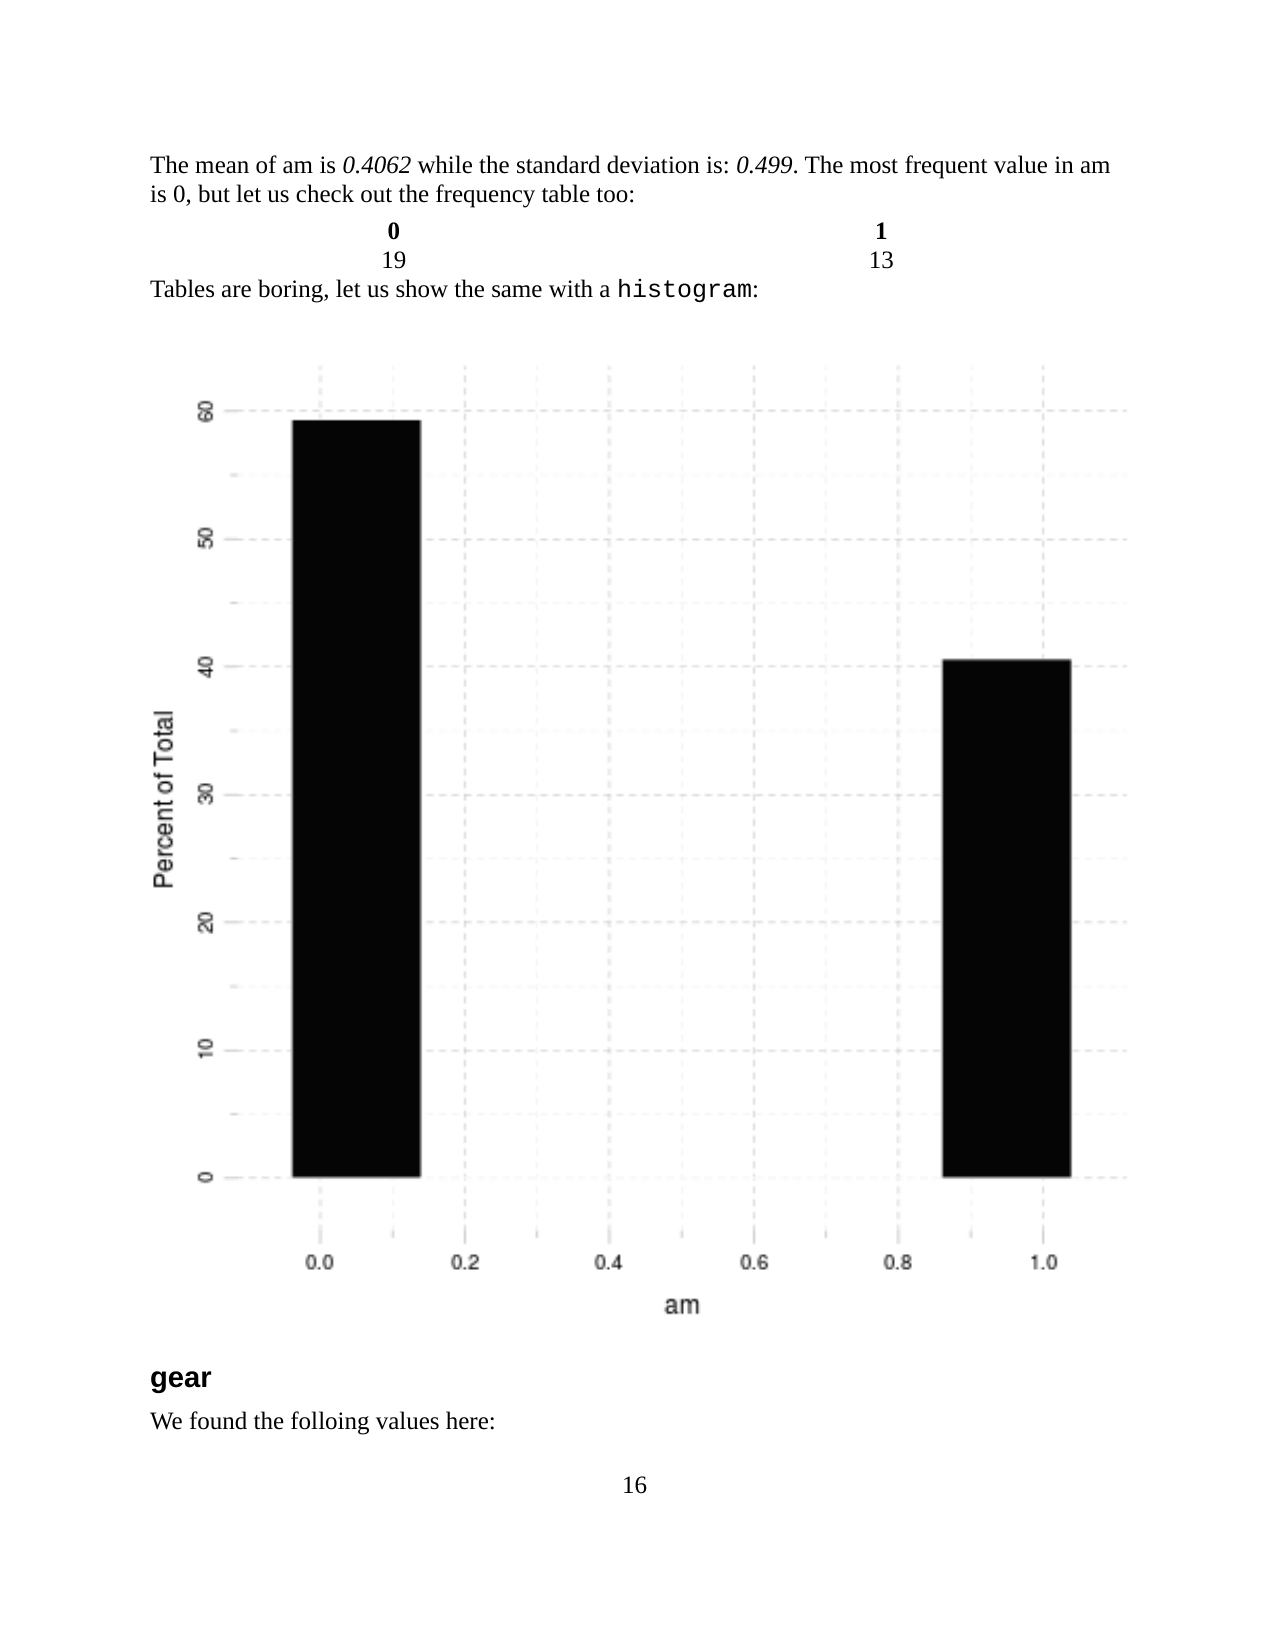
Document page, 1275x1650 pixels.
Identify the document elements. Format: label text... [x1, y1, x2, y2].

text Tables are boring, let us show the same with a histogram: [150, 274, 1125, 305]
picture [150, 313, 1163, 1327]
table_header 0 [150, 216, 637, 245]
subtitle gear [150, 1360, 1125, 1394]
text The mean of am is 0.4062 while the standard deviation is: 0.499. The most frequent value in am is 0, but let us check out the frequency table too: [150, 150, 1125, 207]
table_header 1 [638, 216, 1125, 245]
table_cell 13 [638, 245, 1125, 274]
table_cell 19 [150, 245, 637, 274]
text We found the folloing values here: [150, 1406, 1125, 1435]
